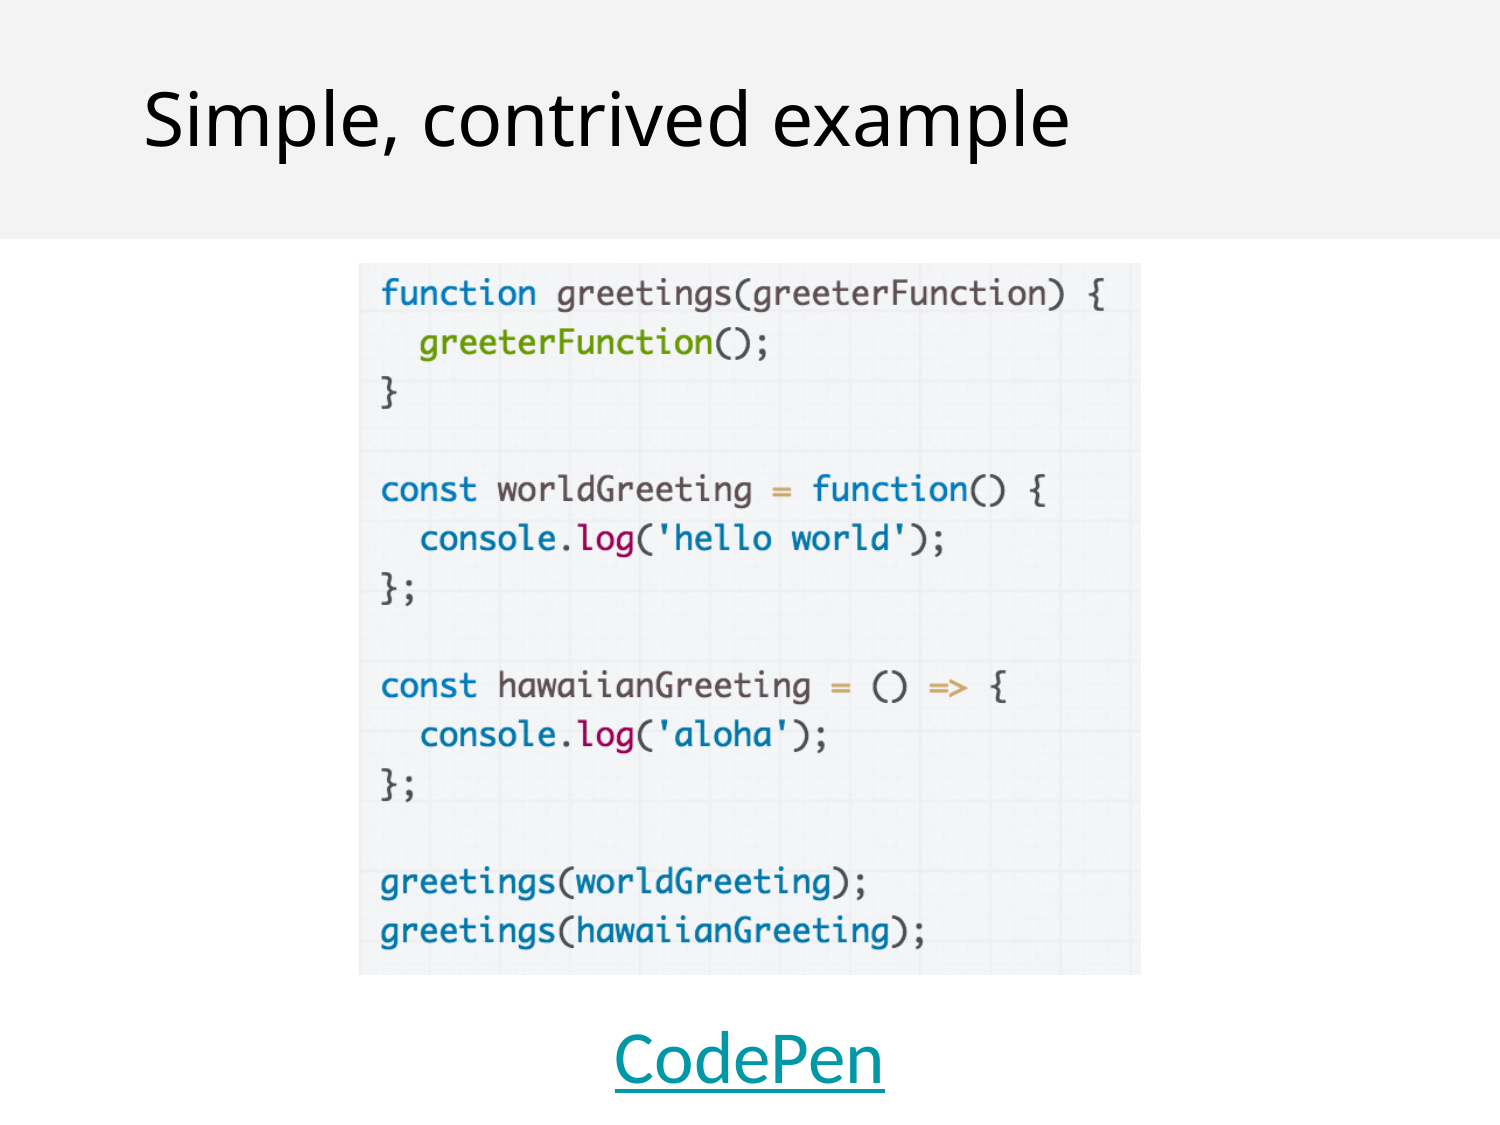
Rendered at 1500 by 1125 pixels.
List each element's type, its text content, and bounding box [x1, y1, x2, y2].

title Simple, contrived example [128, 56, 1372, 183]
picture [359, 263, 1141, 975]
list CodePen [128, 980, 1372, 1041]
